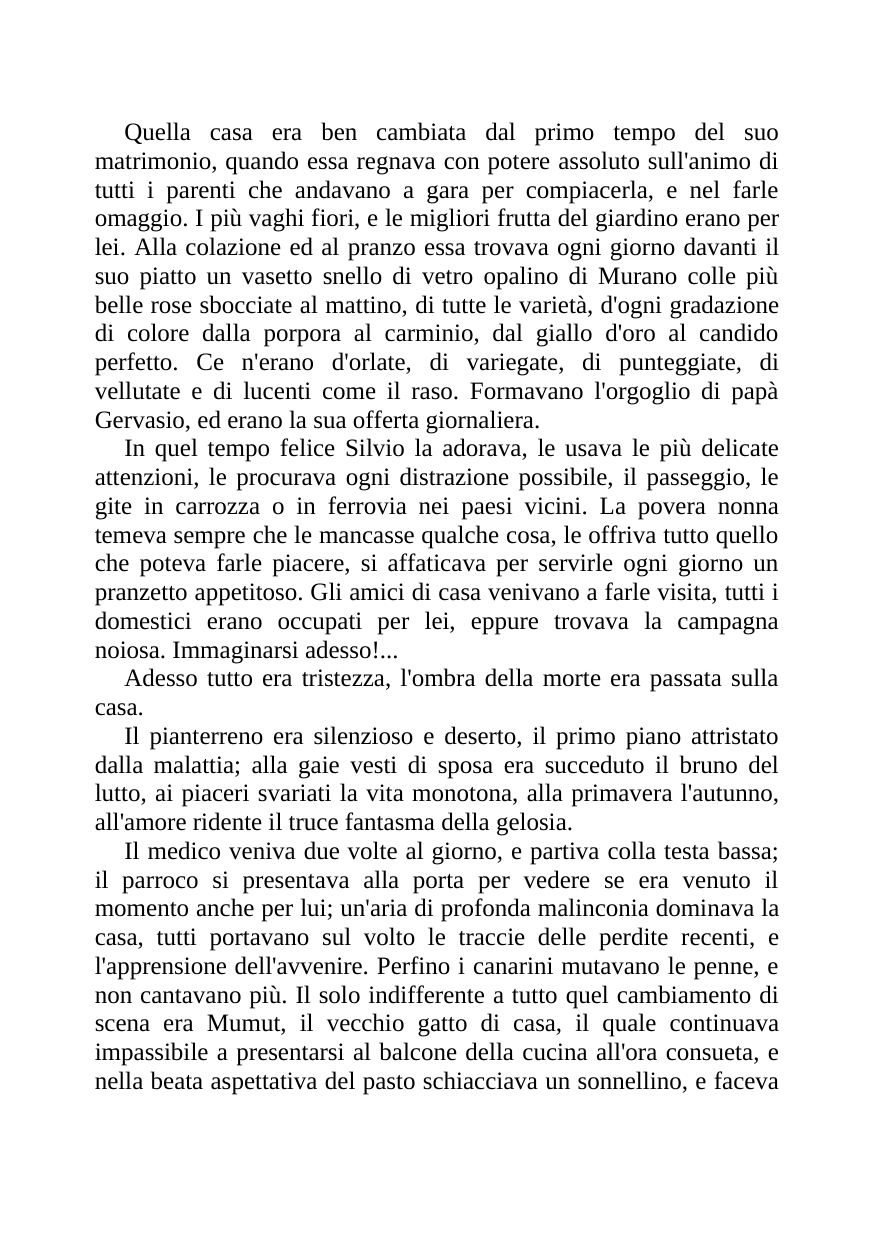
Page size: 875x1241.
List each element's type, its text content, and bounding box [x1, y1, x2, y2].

text Il pianterreno era silenzioso e deserto, il primo piano attristato dalla malattia; alla gaie vesti di sposa era succeduto il bruno del lutto, ai piaceri svariati la vita monotona, alla primavera l'autunno, all'amore ridente il truce fantasma della gelosia. [94, 721, 779, 836]
text Il medico veniva due volte al giorno, e partiva colla testa bassa; il parroco si presentava alla porta per vedere se era venuto il momento anche per lui; un'aria di profonda malinconia dominava la casa, tutti portavano sul volto le traccie delle perdite recenti, e l'apprensione dell'avvenire. Perfino i canarini mutavano le penne, e non cantavano più. Il solo indifferente a tutto quel cambiamento di scena era Mumut, il vecchio gatto di casa, il quale continuava impassibile a presentarsi al balcone della cucina all'ora consueta, e nella beata aspettativa del pasto schiacciava un sonnellino, e faceva [94, 836, 779, 1095]
text Quella casa era ben cambiata dal primo tempo del suo matrimonio, quando essa regnava con potere assoluto sull'animo di tutti i parenti che andavano a gara per compiacerla, e nel farle omaggio. I più vaghi fiori, e le migliori frutta del giardino erano per lei. Alla colazione ed al pranzo essa trovava ogni giorno davanti il suo piatto un vasetto snello di vetro opalino di Murano colle più belle rose sbocciate al mattino, di tutte le varietà, d'ogni gradazione di colore dalla porpora al carminio, dal giallo d'oro al candido perfetto. Ce n'erano d'orlate, di variegate, di punteggiate, di vellutate e di lucenti come il raso. Formavano l'orgoglio di papà Gervasio, ed erano la sua offerta giornaliera. [94, 117, 779, 433]
text In quel tempo felice Silvio la adorava, le usava le più delicate attenzioni, le procurava ogni distrazione possibile, il passeggio, le gite in carrozza o in ferrovia nei paesi vicini. La povera nonna temeva sempre che le mancasse qualche cosa, le offriva tutto quello che poteva farle piacere, si affaticava per servirle ogni giorno un pranzetto appetitoso. Gli amici di casa venivano a farle visita, tutti i domestici erano occupati per lei, eppure trovava la campagna noiosa. Immaginarsi adesso!... [94, 433, 779, 663]
text Adesso tutto era tristezza, l'ombra della morte era passata sulla casa. [94, 663, 779, 721]
